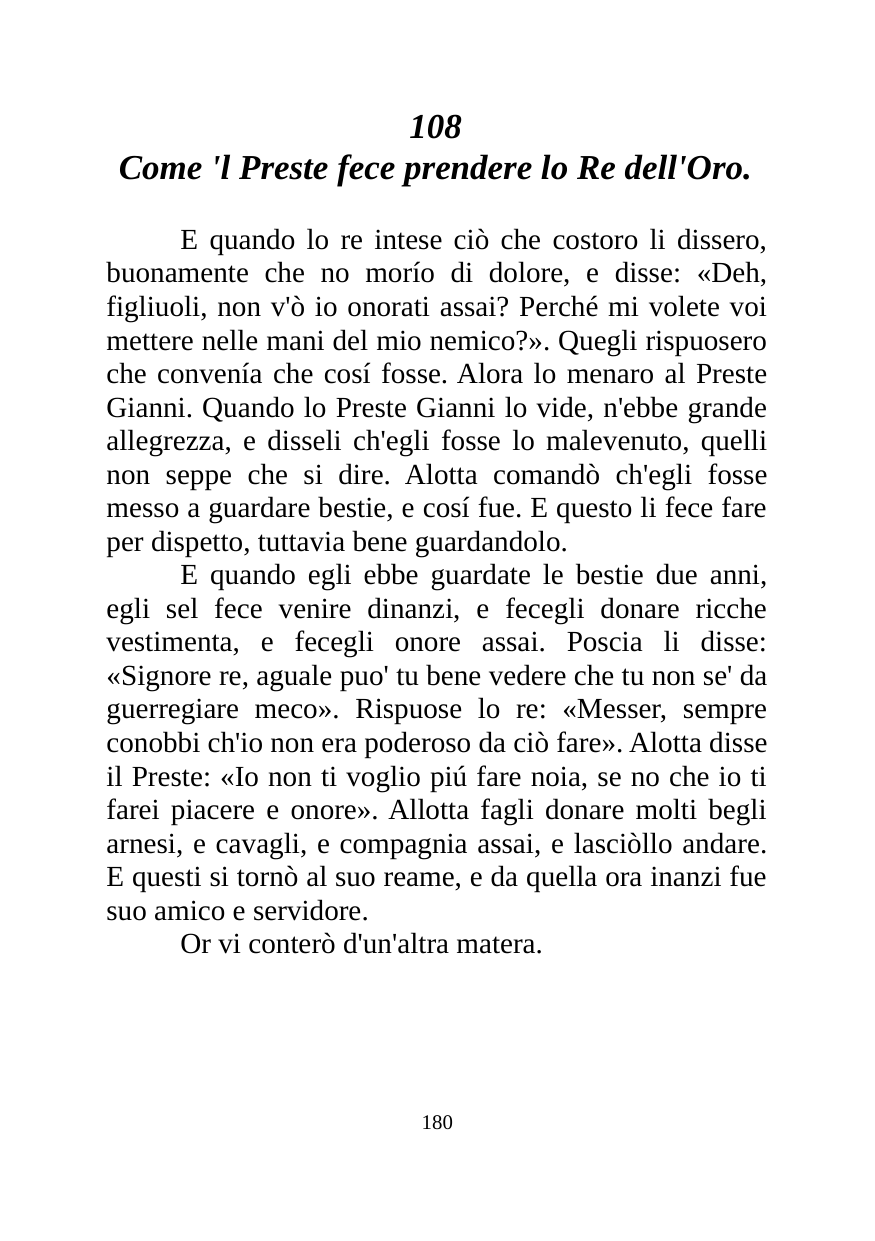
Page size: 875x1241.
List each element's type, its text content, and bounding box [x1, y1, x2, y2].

text E quando lo re intese ciò che costoro li dissero, buonamente che no morío di dolore, e disse: «Deh, figliuoli, non v'ò io onorati assai? Perché mi volete voi mettere nelle mani del mio nemico?». Quegli rispuosero che convenía che cosí fosse. Alora lo menaro al Preste Gianni. Quando lo Preste Gianni lo vide, n'ebbe grande allegrezza, e disseli ch'egli fosse lo malevenuto, quelli non seppe che si dire. Alotta comandò ch'egli fosse messo a guardare bestie, e cosí fue. E questo li fece fare per dispetto, tuttavia bene guardandolo. [106, 222, 768, 557]
subtitle 108 Come 'l Preste fece prendere lo Re dell'Oro. [106, 106, 768, 187]
text Or vi conterò d'un'altra matera. [106, 926, 768, 960]
text E quando egli ebbe guardate le bestie due anni, egli sel fece venire dinanzi, e fecegli donare ricche vestimenta, e fecegli onore assai. Poscia li disse: «Signore re, aguale puo' tu bene vedere che tu non se' da guerregiare meco». Rispuose lo re: «Messer, sempre conobbi ch'io non era poderoso da ciò fare». Alotta disse il Preste: «Io non ti voglio piú fare noia, se no che io ti farei piacere e onore». Allotta fagli donare molti begli arnesi, e cavagli, e compagnia assai, e lasciòllo andare. E questi si tornò al suo reame, e da quella ora inanzi fue suo amico e servidore. [106, 557, 768, 926]
